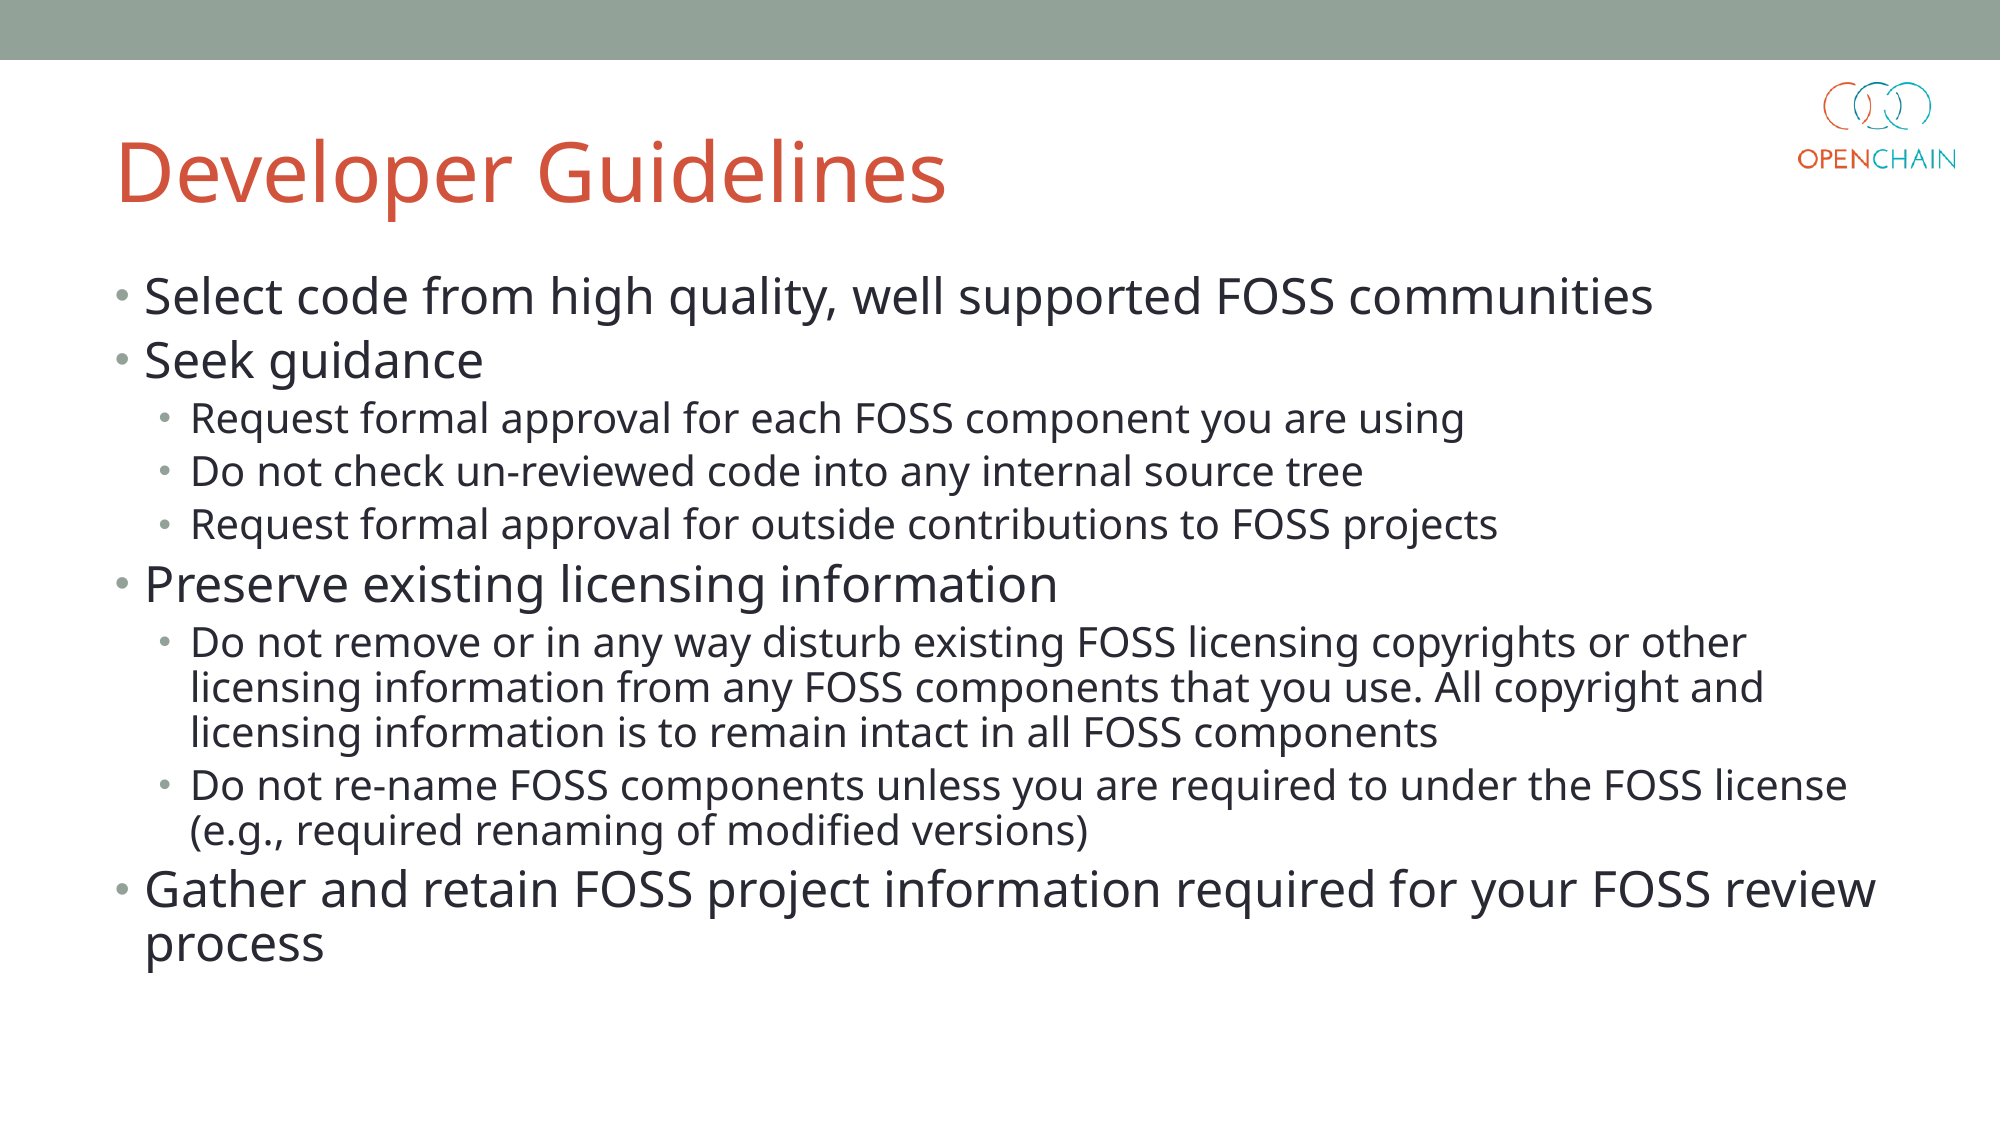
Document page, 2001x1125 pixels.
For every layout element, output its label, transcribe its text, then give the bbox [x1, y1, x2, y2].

text_box Select code from high quality, well supported FOSS communities Seek guidance Request formal approval for each FOSS component you are using Do not check un-reviewed code into any internal source tree Request formal approval for outside contributions to FOSS projects Preserve existing licensing information Do not remove or in any way disturb existing FOSS licensing copyrights or other licensing information from any FOSS components that you use. All copyright and licensing information is to remain intact in all FOSS components Do not re-name FOSS components unless you are required to under the FOSS license (e.g., required renaming of modified versions) Gather and retain FOSS project information required for your FOSS review process [99, 263, 1900, 1064]
text_box Developer Guidelines [99, 87, 1900, 250]
picture [1798, 82, 1955, 169]
